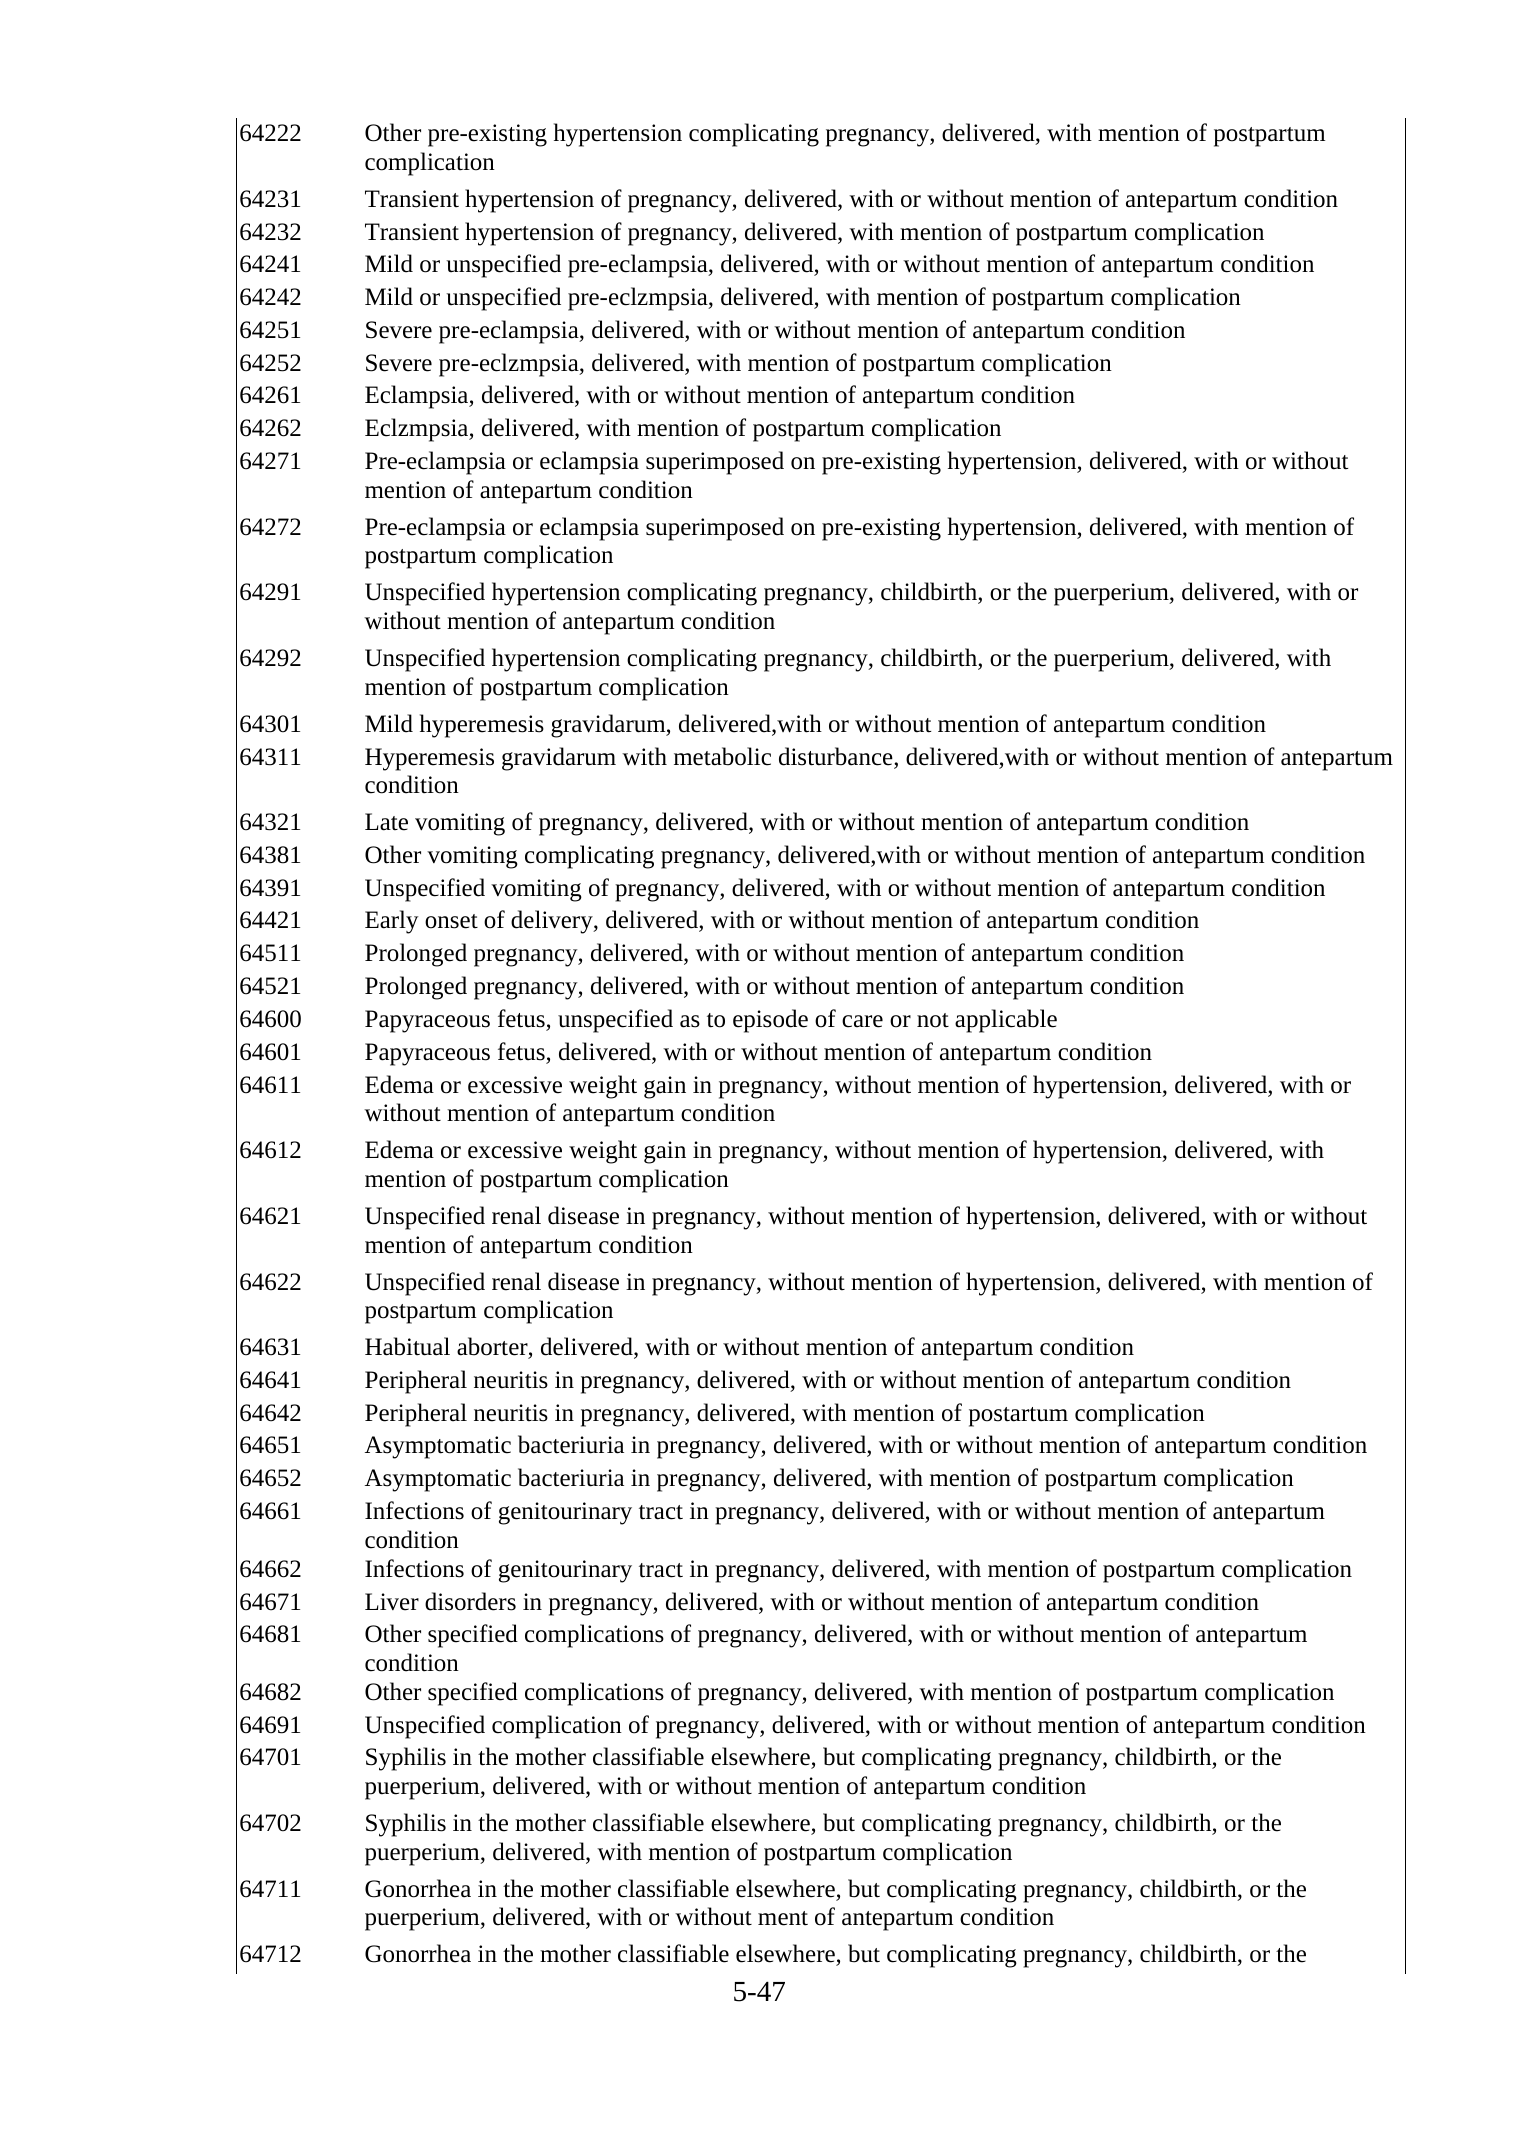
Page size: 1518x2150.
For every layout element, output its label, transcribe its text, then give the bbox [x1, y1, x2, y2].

table_cell 64601 [237, 1037, 361, 1070]
table_cell Mild hyperemesis gravidarum, delivered,with or without mention of antepartum condition [361, 709, 1405, 742]
table_cell [106, 939, 236, 971]
table_cell [1406, 184, 1468, 217]
table_cell 64642 [237, 1398, 361, 1431]
table_cell Peripheral neuritis in pregnancy, delivered, with mention of postartum complication [361, 1398, 1405, 1431]
table_cell [1406, 1587, 1468, 1619]
table_cell 64651 [237, 1431, 361, 1463]
table_cell Syphilis in the mother classifiable elsewhere, but complicating pregnancy, childbirth, or the puerperium, delivered, with or without mention of antepartum condition [361, 1743, 1405, 1808]
table_cell Late vomiting of pregnancy, delivered, with or without mention of antepartum condition [361, 807, 1405, 840]
table_cell [1406, 1398, 1468, 1431]
table_cell [1406, 1808, 1468, 1874]
table_cell [1406, 1004, 1468, 1037]
table_cell [106, 1201, 236, 1267]
table_cell [106, 118, 236, 184]
table_cell Prolonged pregnancy, delivered, with or without mention of antepartum condition [361, 971, 1405, 1004]
table_cell [106, 1587, 236, 1619]
table_cell 64292 [237, 643, 361, 709]
table_cell [106, 1554, 236, 1587]
table_cell 64612 [237, 1135, 361, 1201]
table_cell Infections of genitourinary tract in pregnancy, delivered, with mention of postpartum complication [361, 1554, 1405, 1587]
table_cell Asymptomatic bacteriuria in pregnancy, delivered, with or without mention of antepartum condition [361, 1431, 1405, 1463]
table_cell [106, 217, 236, 249]
table_cell Severe pre-eclzmpsia, delivered, with mention of postpartum complication [361, 348, 1405, 381]
table_cell 64671 [237, 1587, 361, 1619]
table_cell 64701 [237, 1743, 361, 1808]
table_cell 64311 [237, 742, 361, 807]
table_cell [106, 1332, 236, 1365]
table_cell [106, 578, 236, 643]
table_cell 64261 [237, 381, 361, 413]
table_cell 64252 [237, 348, 361, 381]
table_cell [1406, 1677, 1468, 1710]
table_cell [1406, 1939, 1468, 1974]
table_cell [1406, 1874, 1468, 1939]
table_cell [1406, 1201, 1468, 1267]
table_cell 64661 [237, 1496, 361, 1554]
table_cell 64521 [237, 971, 361, 1004]
table_cell 64262 [237, 414, 361, 446]
table_cell 64271 [237, 446, 361, 512]
table_cell [1406, 578, 1468, 643]
table_cell Edema or excessive weight gain in pregnancy, without mention of hypertension, delivered, with mention of postpartum complication [361, 1135, 1405, 1201]
table_cell [106, 414, 236, 446]
table_cell [1406, 1070, 1468, 1135]
table_cell 64232 [237, 217, 361, 249]
table_cell [1406, 1619, 1468, 1677]
table_cell [106, 1431, 236, 1463]
table_cell [106, 1710, 236, 1742]
table_cell [106, 1808, 236, 1874]
table_cell [106, 1365, 236, 1398]
table_cell [106, 971, 236, 1004]
table_cell [1406, 348, 1468, 381]
table_cell Other vomiting complicating pregnancy, delivered,with or without mention of antepartum condition [361, 840, 1405, 873]
table_cell Edema or excessive weight gain in pregnancy, without mention of hypertension, delivered, with or without mention of antepartum condition [361, 1070, 1405, 1135]
table_cell Liver disorders in pregnancy, delivered, with or without mention of antepartum condition [361, 1587, 1405, 1619]
table_cell [106, 1939, 236, 1974]
table_cell 64712 [237, 1939, 361, 1974]
table_cell [106, 446, 236, 512]
table_cell [106, 348, 236, 381]
table_cell Mild or unspecified pre-eclampsia, delivered, with or without mention of antepartum condition [361, 249, 1405, 282]
table_cell [1406, 939, 1468, 971]
table_cell [1406, 1464, 1468, 1496]
table_cell Eclzmpsia, delivered, with mention of postpartum complication [361, 414, 1405, 446]
table_cell Gonorrhea in the mother classifiable elsewhere, but complicating pregnancy, childbirth, or the puerperium, delivered, with or without ment of antepartum condition [361, 1874, 1405, 1939]
table_cell [106, 1037, 236, 1070]
table_cell [106, 840, 236, 873]
table_cell [1406, 1431, 1468, 1463]
table_cell Unspecified hypertension complicating pregnancy, childbirth, or the puerperium, delivered, with mention of postpartum complication [361, 643, 1405, 709]
table_cell 64702 [237, 1808, 361, 1874]
table_cell Other pre-existing hypertension complicating pregnancy, delivered, with mention of postpartum complication [361, 118, 1405, 184]
table_cell [1406, 446, 1468, 512]
table_cell [1406, 249, 1468, 282]
table_cell Unspecified renal disease in pregnancy, without mention of hypertension, delivered, with mention of postpartum complication [361, 1267, 1405, 1332]
table_cell 64242 [237, 282, 361, 315]
table_cell Peripheral neuritis in pregnancy, delivered, with or without mention of antepartum condition [361, 1365, 1405, 1398]
table_cell 64641 [237, 1365, 361, 1398]
table_cell [106, 1496, 236, 1554]
table_cell Hyperemesis gravidarum with metabolic disturbance, delivered,with or without mention of antepartum condition [361, 742, 1405, 807]
table_cell 64272 [237, 512, 361, 577]
table_cell [106, 1004, 236, 1037]
table_cell [1406, 643, 1468, 709]
table_cell 64600 [237, 1004, 361, 1037]
table_cell Mild or unspecified pre-eclzmpsia, delivered, with mention of postpartum complication [361, 282, 1405, 315]
table_cell 64631 [237, 1332, 361, 1365]
table_cell [106, 1070, 236, 1135]
table_cell Asymptomatic bacteriuria in pregnancy, delivered, with mention of postpartum complication [361, 1464, 1405, 1496]
table_cell [106, 249, 236, 282]
table_cell 64381 [237, 840, 361, 873]
table_cell [1406, 512, 1468, 577]
table_cell [106, 807, 236, 840]
table_cell [1406, 381, 1468, 413]
table_cell [1406, 1496, 1468, 1554]
table_cell Papyraceous fetus, unspecified as to episode of care or not applicable [361, 1004, 1405, 1037]
table_cell [106, 512, 236, 577]
table_cell 64681 [237, 1619, 361, 1677]
table_cell 64291 [237, 578, 361, 643]
table_cell 64711 [237, 1874, 361, 1939]
table_cell Syphilis in the mother classifiable elsewhere, but complicating pregnancy, childbirth, or the puerperium, delivered, with mention of postpartum complication [361, 1808, 1405, 1874]
table_cell [1406, 282, 1468, 315]
table_cell 64611 [237, 1070, 361, 1135]
table_cell [1406, 807, 1468, 840]
table_cell Gonorrhea in the mother classifiable elsewhere, but complicating pregnancy, childbirth, or the [361, 1939, 1405, 1974]
table_cell [106, 315, 236, 348]
table_cell Early onset of delivery, delivered, with or without mention of antepartum condition [361, 906, 1405, 938]
table_cell Unspecified hypertension complicating pregnancy, childbirth, or the puerperium, delivered, with or without mention of antepartum condition [361, 578, 1405, 643]
table_cell 64682 [237, 1677, 361, 1710]
table_cell 64391 [237, 873, 361, 906]
table_cell Eclampsia, delivered, with or without mention of antepartum condition [361, 381, 1405, 413]
table_cell Pre-eclampsia or eclampsia superimposed on pre-existing hypertension, delivered, with or without mention of antepartum condition [361, 446, 1405, 512]
table_cell Unspecified renal disease in pregnancy, without mention of hypertension, delivered, with or without mention of antepartum condition [361, 1201, 1405, 1267]
table_cell [106, 381, 236, 413]
table_cell [106, 1677, 236, 1710]
table_cell [1406, 742, 1468, 807]
table_cell 64321 [237, 807, 361, 840]
table_cell [106, 1743, 236, 1808]
table_cell 64231 [237, 184, 361, 217]
table_cell Severe pre-eclampsia, delivered, with or without mention of antepartum condition [361, 315, 1405, 348]
table_cell 64621 [237, 1201, 361, 1267]
table_cell 64691 [237, 1710, 361, 1742]
table_cell [106, 709, 236, 742]
table_cell [106, 873, 236, 906]
table_cell 64652 [237, 1464, 361, 1496]
table_cell 64662 [237, 1554, 361, 1587]
table_cell 64241 [237, 249, 361, 282]
table_cell [106, 906, 236, 938]
table_cell [1406, 1267, 1468, 1332]
table_cell [1406, 118, 1468, 184]
table_cell Papyraceous fetus, delivered, with or without mention of antepartum condition [361, 1037, 1405, 1070]
table_cell Unspecified vomiting of pregnancy, delivered, with or without mention of antepartum condition [361, 873, 1405, 906]
table_cell [1406, 873, 1468, 906]
table_cell [1406, 217, 1468, 249]
table_cell [106, 1398, 236, 1431]
table_cell Pre-eclampsia or eclampsia superimposed on pre-existing hypertension, delivered, with mention of postpartum complication [361, 512, 1405, 577]
table_cell 64421 [237, 906, 361, 938]
table_cell [1406, 1332, 1468, 1365]
table_cell 64511 [237, 939, 361, 971]
table_cell [1406, 1554, 1468, 1587]
table_cell [106, 1267, 236, 1332]
table_cell [106, 1619, 236, 1677]
table_cell Prolonged pregnancy, delivered, with or without mention of antepartum condition [361, 939, 1405, 971]
table_cell 64222 [237, 118, 361, 184]
table_cell Other specified complications of pregnancy, delivered, with mention of postpartum complication [361, 1677, 1405, 1710]
table_cell 64301 [237, 709, 361, 742]
table_cell [1406, 1365, 1468, 1398]
table_cell [1406, 1743, 1468, 1808]
table_cell [106, 1874, 236, 1939]
table_cell [1406, 906, 1468, 938]
table_cell [106, 1135, 236, 1201]
table_cell [106, 643, 236, 709]
table_cell [106, 184, 236, 217]
table_cell [1406, 1135, 1468, 1201]
table_cell [106, 1464, 236, 1496]
table_cell Transient hypertension of pregnancy, delivered, with mention of postpartum complication [361, 217, 1405, 249]
table_cell Other specified complications of pregnancy, delivered, with or without mention of antepartum condition [361, 1619, 1405, 1677]
table_cell [1406, 1037, 1468, 1070]
table_cell Infections of genitourinary tract in pregnancy, delivered, with or without mention of antepartum condition [361, 1496, 1405, 1554]
table_cell [1406, 709, 1468, 742]
table_cell [106, 282, 236, 315]
table_cell Transient hypertension of pregnancy, delivered, with or without mention of antepartum condition [361, 184, 1405, 217]
table_cell Habitual aborter, delivered, with or without mention of antepartum condition [361, 1332, 1405, 1365]
table_cell [1406, 840, 1468, 873]
table_cell [1406, 315, 1468, 348]
table_cell [106, 742, 236, 807]
table_cell [1406, 414, 1468, 446]
table_cell 64622 [237, 1267, 361, 1332]
table_cell 64251 [237, 315, 361, 348]
table_cell Unspecified complication of pregnancy, delivered, with or without mention of antepartum condition [361, 1710, 1405, 1742]
table_cell [1406, 971, 1468, 1004]
table_cell [1406, 1710, 1468, 1742]
